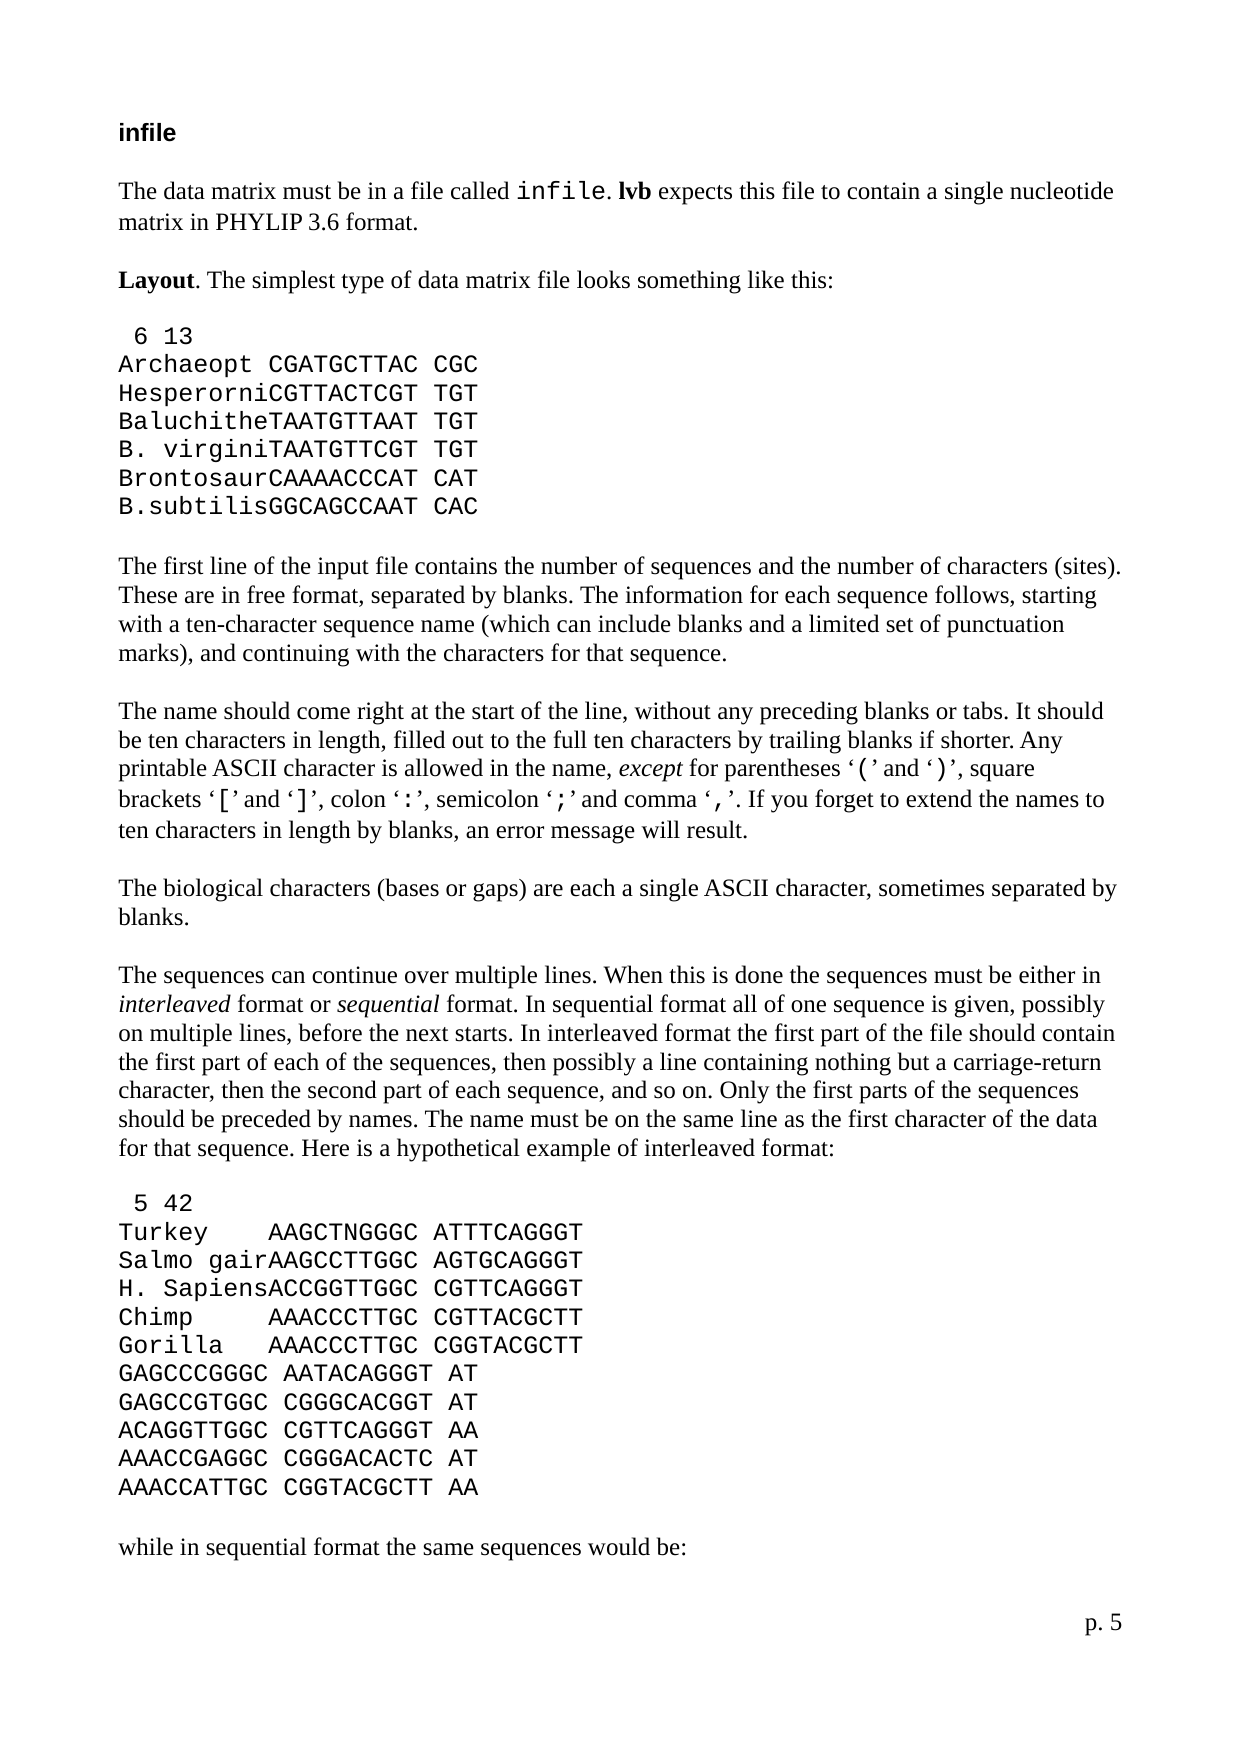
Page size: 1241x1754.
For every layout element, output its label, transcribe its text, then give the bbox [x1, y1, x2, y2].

subtitle infile [118, 118, 1122, 147]
text The name should come right at the start of the line, without any preceding blanks or tabs. It should be ten characters in length, filled out to the full ten characters by trailing blanks if shorter. Any printable ASCII character is allowed in the name, except for parentheses ‘(’ and ‘)’, square brackets ‘[’ and ‘]’, colon ‘:’, semicolon ‘;’ and comma ‘,’. If you forget to extend the names to ten characters in length by blanks, an error message will result. [118, 696, 1122, 844]
text The sequences can continue over multiple lines. When this is done the sequences must be either in interleaved format or sequential format. In sequential format all of one sequence is given, possibly on multiple lines, before the next starts. In interleaved format the first part of the file should contain the first part of each of the sequences, then possibly a line containing nothing but a carriage-return character, then the second part of each sequence, and so on. Only the first parts of the sequences should be preceded by names. The name must be on the same line as the first character of the data for that sequence. Here is a hypothetical example of interleaved format: [118, 960, 1122, 1162]
text The first line of the input file contains the number of sequences and the number of characters (sites). These are in free format, separated by blanks. The information for each sequence follows, starting with a ten-character sequence name (which can include blanks and a limited set of punctuation marks), and continuing with the characters for that sequence. [118, 551, 1122, 666]
text 5 42 Turkey AAGCTNGGGC ATTTCAGGGT Salmo gairAAGCCTTGGC AGTGCAGGGT H. SapiensACCGGTTGGC CGTTCAGGGT Chimp AAACCCTTGC CGTTACGCTT Gorilla AAACCCTTGC CGGTACGCTT GAGCCCGGGC AATACAGGGT AT GAGCCGTGGC CGGGCACGGT AT ACAGGTTGGC CGTTCAGGGT AA AAACCGAGGC CGGGACACTC AT AAACCATTGC CGGTACGCTT AA [118, 1191, 1122, 1503]
text Layout. The simplest type of data matrix file looks something like this: [118, 265, 1122, 294]
text The biological characters (bases or gaps) are each a single ASCII character, sometimes separated by blanks. [118, 873, 1122, 931]
text while in sequential format the same sequences would be: [118, 1532, 1122, 1561]
text The data matrix must be in a file called infile. lvb expects this file to contain a single nucleotide matrix in PHYLIP 3.6 format. [118, 176, 1122, 236]
text 6 13 Archaeopt CGATGCTTAC CGC HesperorniCGTTACTCGT TGT BaluchitheTAATGTTAAT TGT B. virginiTAATGTTCGT TGT BrontosaurCAAAACCCAT CAT B.subtilisGGCAGCCAAT CAC [118, 324, 1122, 522]
